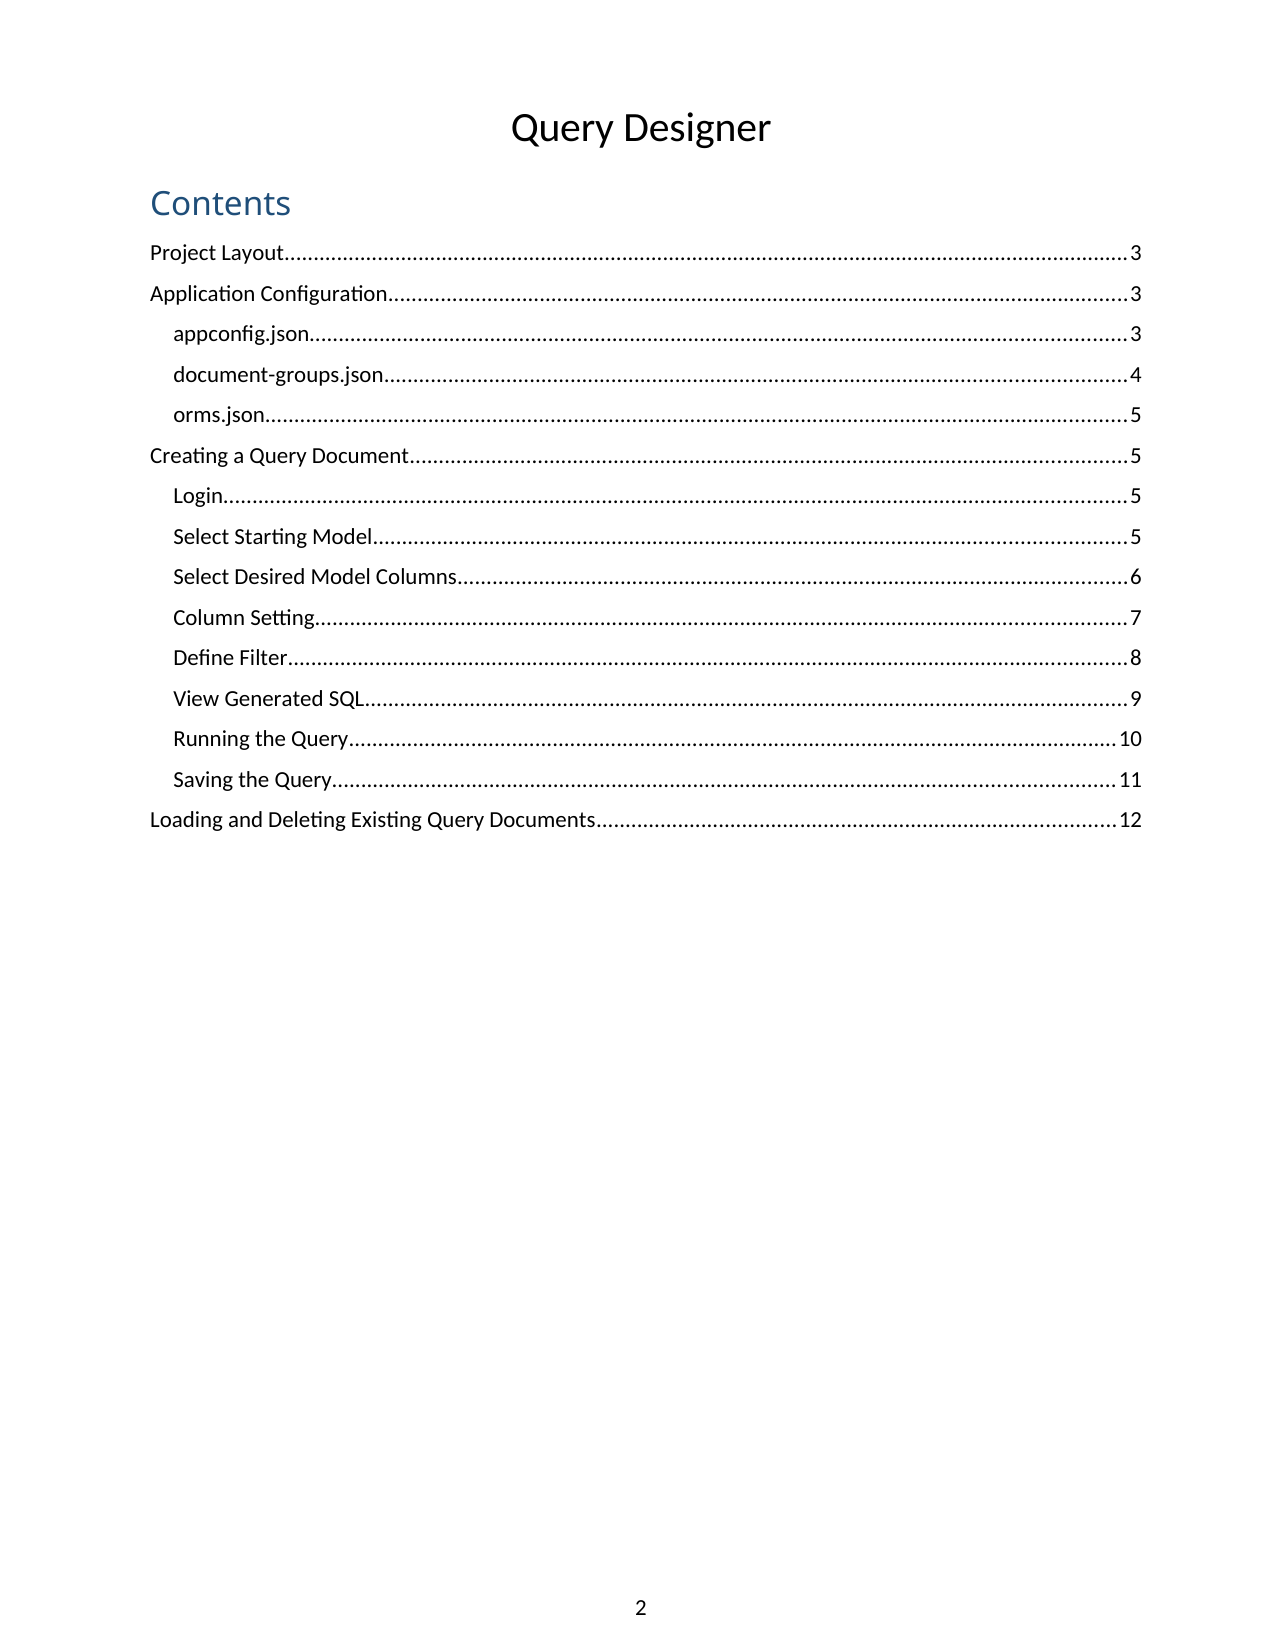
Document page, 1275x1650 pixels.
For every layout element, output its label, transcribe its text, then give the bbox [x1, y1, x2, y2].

text document-groups.json 4 [173, 360, 1142, 388]
text Query Designer [140, 101, 1142, 151]
text Application Configuration 3 [150, 279, 1142, 307]
text Creating a Query Document 5 [150, 441, 1142, 469]
text Select Desired Model Columns 6 [173, 562, 1142, 590]
text Login 5 [173, 481, 1142, 509]
text Running the Query 10 [173, 724, 1142, 752]
text Define Filter 8 [173, 643, 1142, 671]
text Project Layout 3 [150, 238, 1142, 266]
text Select Starting Model 5 [173, 522, 1142, 550]
text Contents [150, 180, 1142, 226]
text View Generated SQL 9 [173, 684, 1142, 712]
text Saving the Query 11 [173, 765, 1142, 793]
text appconfig.json 3 [173, 319, 1142, 347]
text Column Setting 7 [173, 603, 1142, 631]
text Loading and Deleting Existing Query Documents 12 [150, 805, 1142, 833]
text orms.json 5 [173, 400, 1142, 428]
